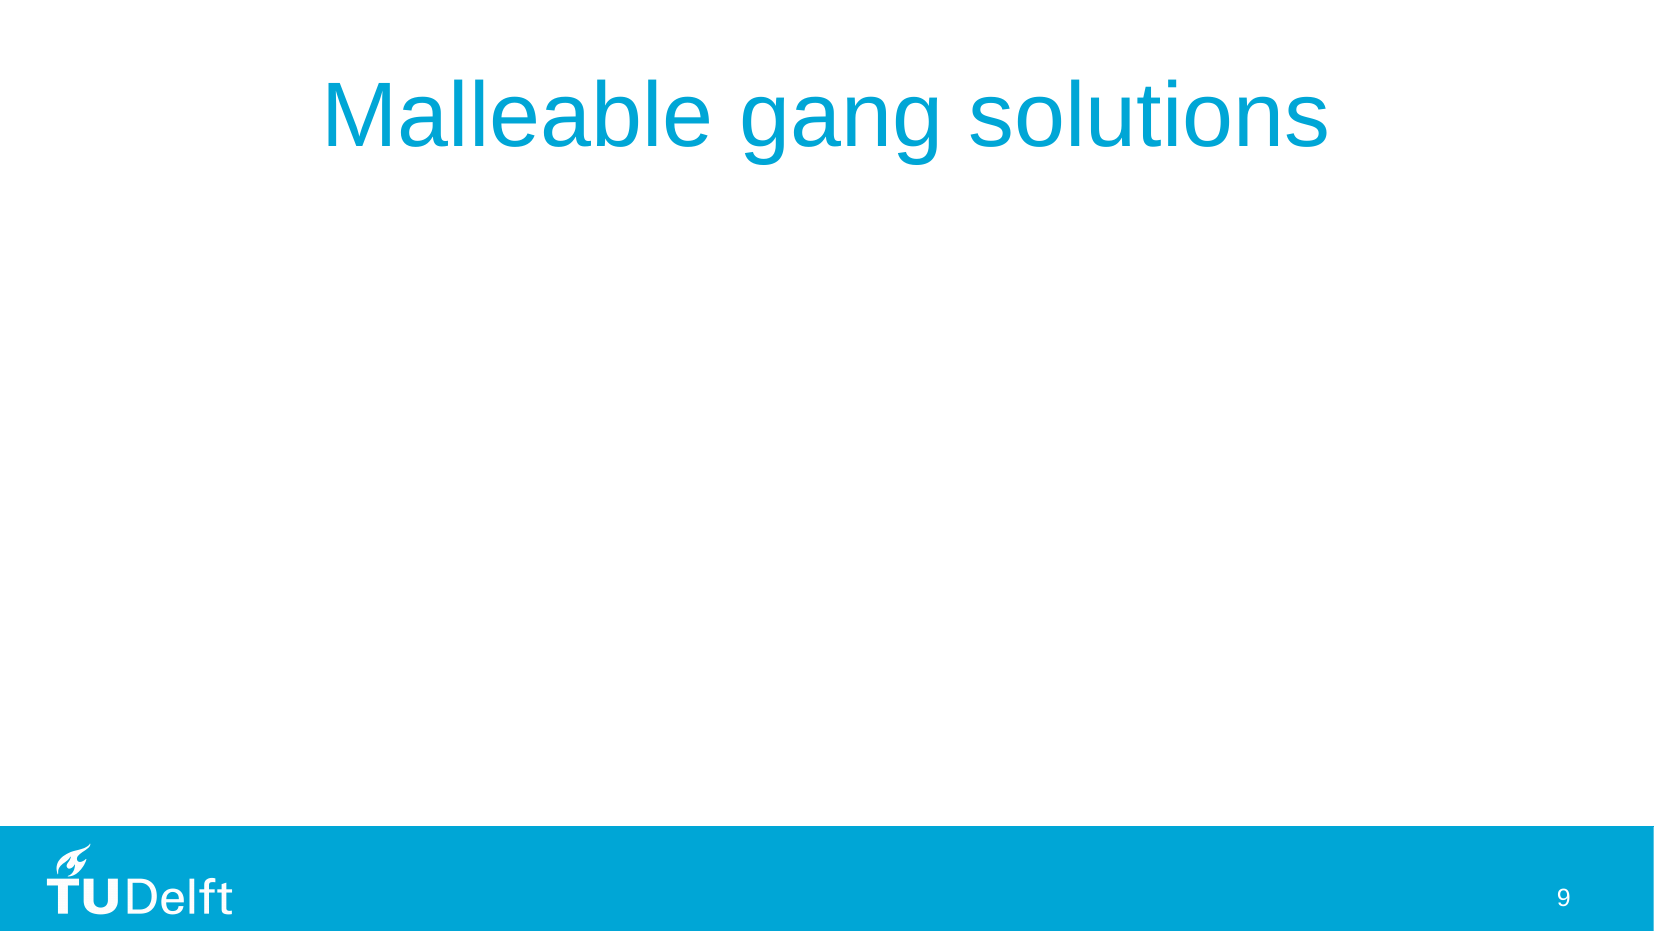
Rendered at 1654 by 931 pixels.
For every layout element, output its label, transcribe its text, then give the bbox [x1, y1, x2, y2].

picture [218, 884, 231, 914]
picture [57, 848, 86, 875]
picture [200, 879, 215, 913]
picture [84, 879, 117, 914]
title Malleable gang solutions [82, 37, 1571, 193]
picture [190, 879, 194, 913]
picture [128, 879, 156, 913]
picture [162, 889, 183, 914]
picture [47, 879, 78, 913]
